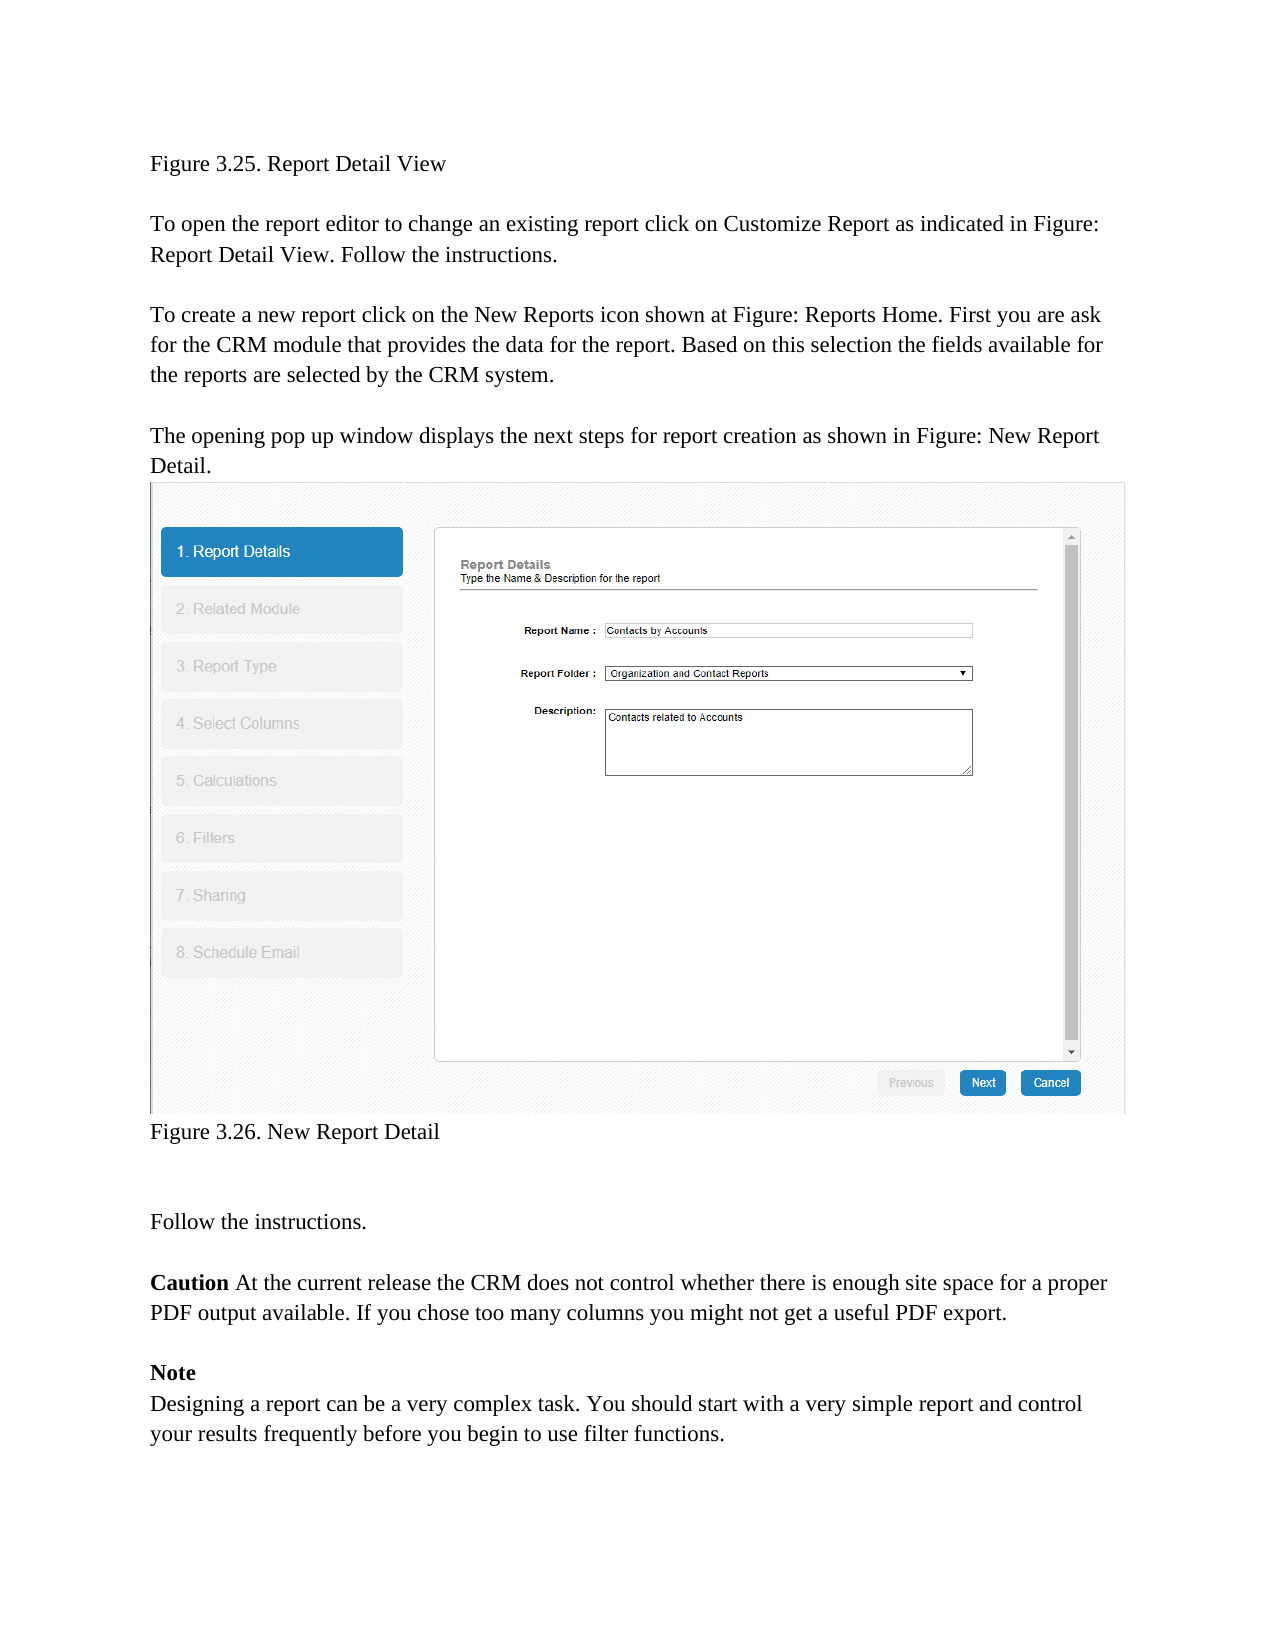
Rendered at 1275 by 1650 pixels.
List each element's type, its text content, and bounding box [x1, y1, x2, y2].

text Follow the instructions. [150, 1208, 1125, 1235]
text To create a new report click on the New Reports icon shown at Figure: Reports Home. First you are ask for the CRM module that provides the data for the report. Based on this selection the fields available for the reports are selected by the CRM system. [150, 301, 1125, 388]
text Figure 3.26. New Report Detail [150, 1118, 1125, 1144]
text To open the report editor to change an existing report click on Customize Report as indicated in Figure: Report Detail View. Follow the instructions. [150, 210, 1125, 267]
text Designing a report can be a very complex task. You should start with a very simple report and control your results frequently before you begin to use filter functions. [150, 1390, 1125, 1446]
text Figure 3.25. Report Detail View [150, 150, 1125, 176]
picture [150, 482, 1125, 1114]
text The opening pop up window displays the next steps for report creation as shown in Figure: New Report Detail. [150, 422, 1125, 478]
text Caution At the current release the CRM does not control whether there is enough site space for a proper PDF output available. If you chose too many columns you might not get a useful PDF export. [150, 1269, 1125, 1325]
text Note [150, 1359, 1125, 1386]
